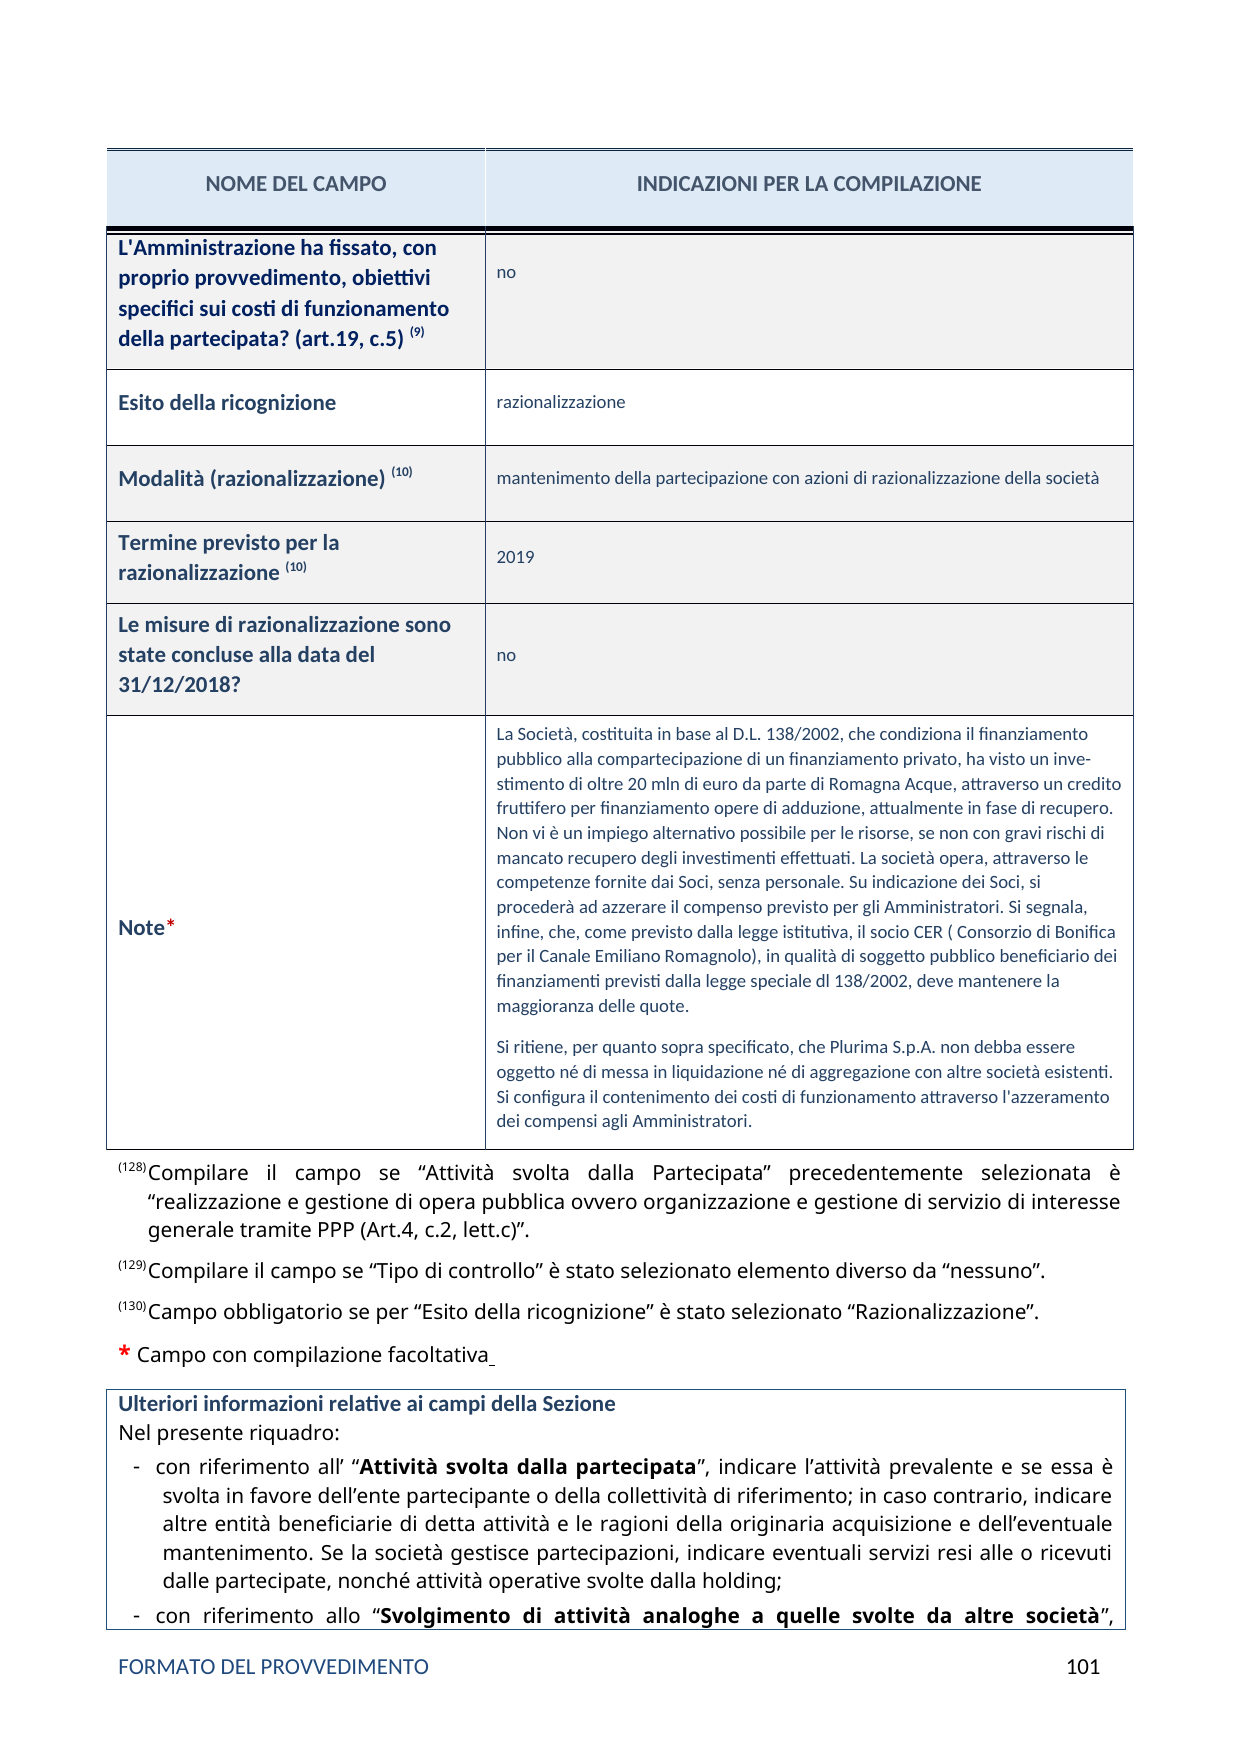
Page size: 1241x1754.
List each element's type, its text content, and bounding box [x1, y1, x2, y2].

table_cell La Società, costituita in base al D.L. 138/2002, che condiziona il finanziamento pubblico alla compartecipazione di un finanziamento privato, ha visto un inve-stimento di oltre 20 mln di euro da parte di Romagna Acque, attraverso un credito fruttifero per finanziamento opere di adduzione, attualmente in fase di recupero. Non vi è un impiego alternativo possibile per le risorse, se non con gravi rischi di mancato recupero degli investimenti effettuati. La società opera, attraverso le competenze fornite dai Soci, senza personale. Su indicazione dei Soci, si procederà ad azzerare il compenso previsto per gli Amministratori. Si segnala, infine, che, come previsto dalla legge istitutiva, il socio CER ( Consorzio di Bonifica per il Canale Emiliano Romagnolo), in qualità di soggetto pubblico beneficiario dei finanziamenti previsti dalla legge speciale dl 138/2002, deve mantenere la maggioranza delle quote. Si ritiene, per quanto sopra specificato, che Plurima S.p.A. non debba essere oggetto né di messa in liquidazione né di aggregazione con altre società esistenti. Si configura il contenimento dei costi di funzionamento attraverso l'azzeramento dei compensi agli Amministratori. [486, 716, 1133, 1149]
table_cell Le misure di razionalizzazione sono state concluse alla data del 31/12/2018? [107, 604, 485, 715]
table_cell Termine previsto per la razionalizzazione (10) [107, 522, 485, 603]
table_cell Note* [107, 716, 485, 1149]
text * Campo con compilazione facoltativa [118, 1338, 1122, 1369]
table_cell Esito della ricognizione [107, 370, 485, 444]
table_header INDICAZIONI PER LA COMPILAZIONE [486, 151, 1133, 226]
table_cell razionalizzazione [486, 370, 1133, 444]
table_cell no [486, 604, 1133, 715]
list Compilare il campo se “Attività svolta dalla Partecipata” precedentemente selezionata è “realizzazione e gestione di opera pubblica ovvero organizzazione e gestione di servizio di interesse generale tramite PPP (Art.4, c.2, lett.c)”. [118, 1158, 1122, 1244]
table_cell no [486, 235, 1133, 368]
table_cell 2019 [486, 522, 1133, 603]
table_cell mantenimento della partecipazione con azioni di razionalizzazione della società [486, 446, 1133, 521]
list Campo obbligatorio se per “Esito della ricognizione” è stato selezionato “Razionalizzazione”. [118, 1297, 1122, 1326]
table_header NOME DEL CAMPO [107, 151, 485, 226]
list Compilare il campo se “Tipo di controllo” è stato selezionato elemento diverso da “nessuno”. [118, 1256, 1122, 1285]
table_cell Modalità (razionalizzazione) (10) [107, 446, 485, 521]
table_cell L'Amministrazione ha fissato, con proprio provvedimento, obiettivi specifici sui costi di funzionamento della partecipata? (art.19, c.5) (9) [107, 235, 485, 368]
table_header Ulteriori informazioni relative ai campi della Sezione Nel presente riquadro: con riferimento all’ “Attività svolta dalla partecipata”, indicare l’attività prevalente e se essa è svolta in favore dell’ente partecipante o della collettività di riferimento; in caso contrario, indicare altre entità beneficiarie di detta attività e le ragioni della originaria acquisizione e dell’eventuale mantenimento. Se la società gestisce partecipazioni, indicare eventuali servizi resi alle o ricevuti dalle partecipate, nonché attività operative svolte dalla holding; con riferimento allo “Svolgimento di attività analoghe a quelle svolte da altre società”, [107, 1390, 1125, 1629]
